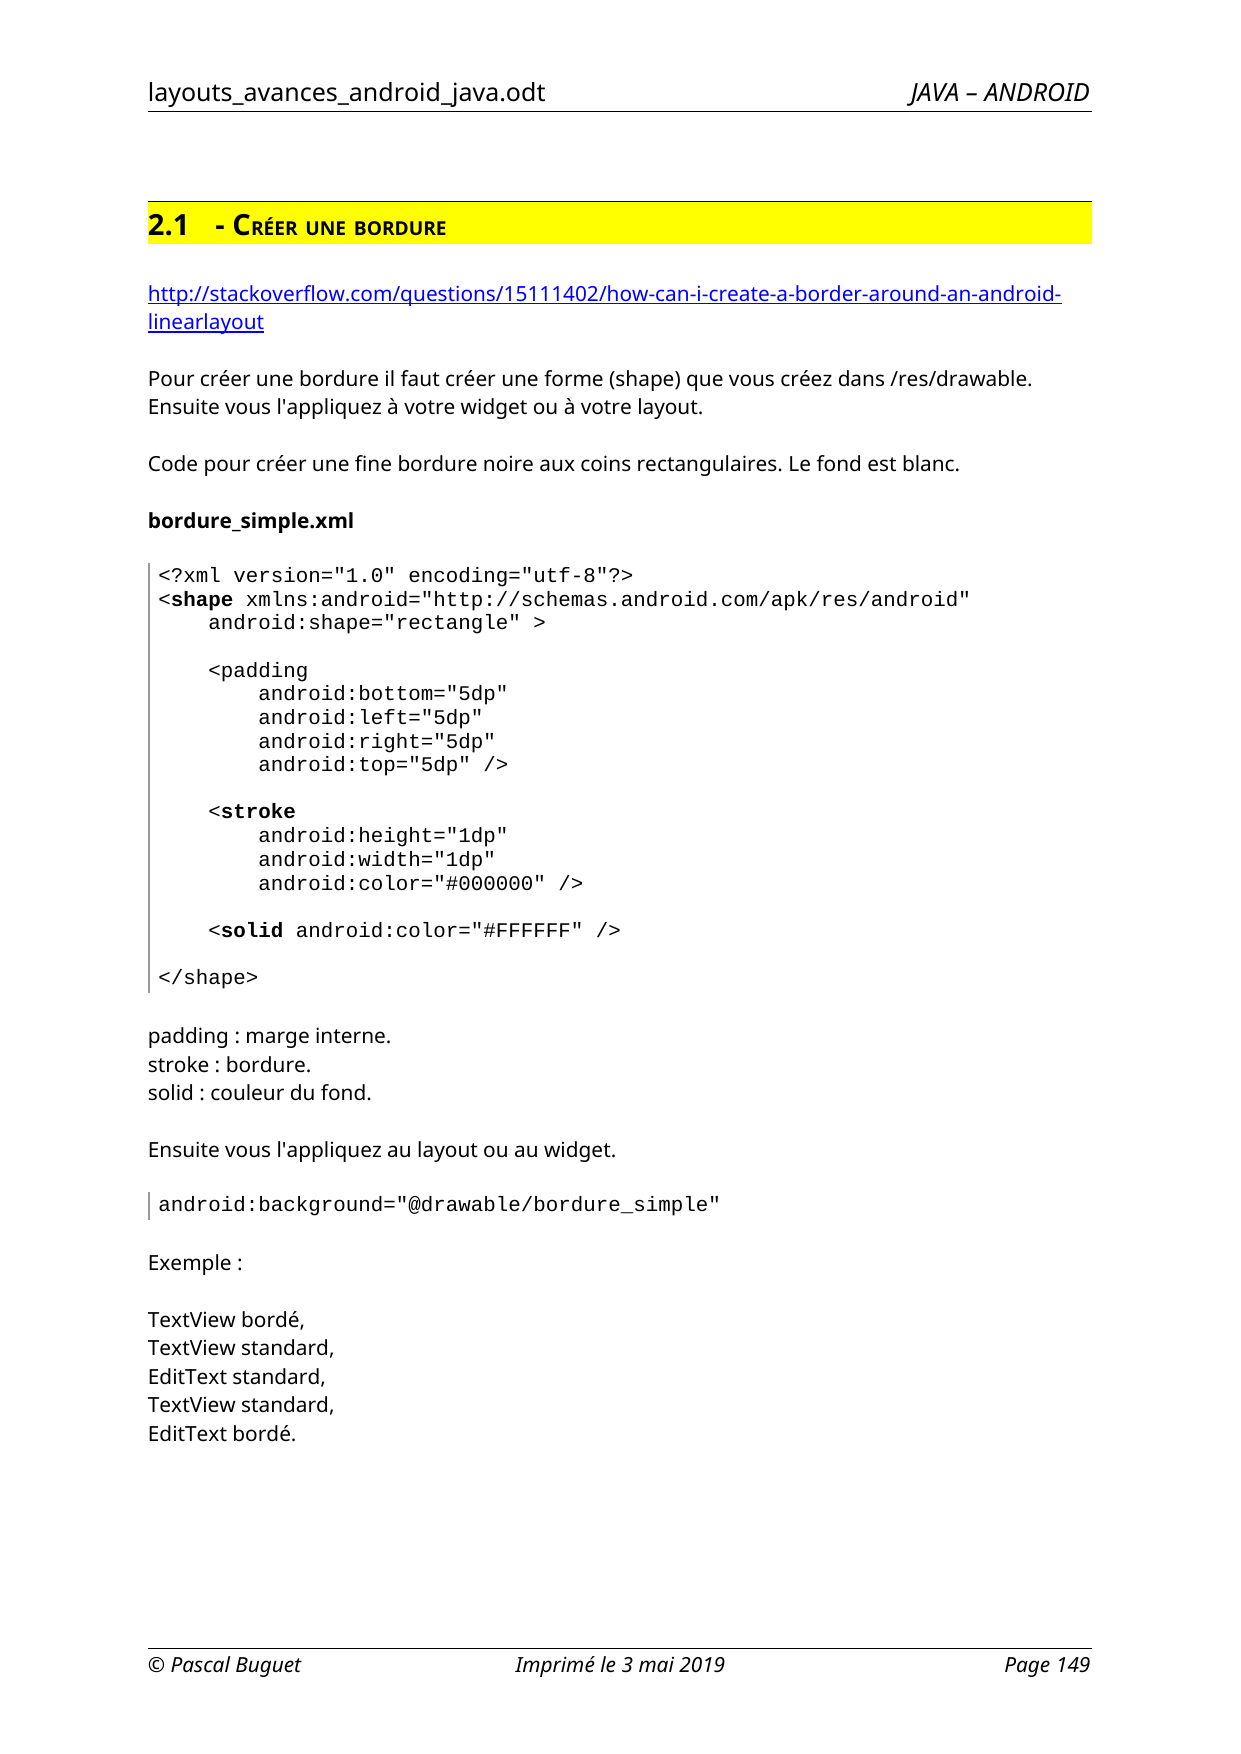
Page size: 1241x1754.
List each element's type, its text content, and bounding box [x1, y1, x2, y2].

text <?xml version="1.0" encoding="utf-8"?> [150, 563, 1092, 589]
text android:width="1dp" [150, 849, 1092, 872]
text http://stackoverflow.com/questions/15111402/how-can-i-create-a-border-around-an-android-linearlayout [148, 279, 1092, 336]
text <stroke [150, 802, 1092, 825]
text android:bottom="5dp" [150, 683, 1092, 707]
text android:right="5dp" [150, 731, 1092, 754]
text TextView standard, [148, 1333, 1092, 1362]
text </shape> [150, 967, 1092, 993]
text TextView bordé, [148, 1305, 1092, 1333]
text android:height="1dp" [150, 825, 1092, 849]
subtitle - Créer une bordure [148, 202, 1092, 244]
text android:top="5dp" /> [150, 754, 1092, 778]
text bordure_simple.xml [148, 506, 1092, 534]
text Pour créer une bordure il faut créer une forme (shape) que vous créez dans /res/drawable. Ensuite vous l'appliquez à votre widget ou à votre layout. [148, 364, 1092, 421]
text TextView standard, [148, 1390, 1092, 1419]
text solid : couleur du fond. [148, 1078, 1092, 1107]
text Exemple : [148, 1248, 1092, 1277]
text android:color="#000000" /> [150, 872, 1092, 896]
text <shape xmlns:android="http://schemas.android.com/apk/res/android" [150, 589, 1092, 612]
text Code pour créer une fine bordure noire aux coins rectangulaires. Le fond est blanc. [148, 449, 1092, 478]
text android:background="@drawable/bordure_simple" [150, 1192, 1092, 1220]
text EditText bordé. [148, 1419, 1092, 1447]
text stroke : bordure. [148, 1050, 1092, 1078]
text <solid android:color="#FFFFFF" /> [150, 920, 1092, 943]
text <padding [150, 660, 1092, 683]
text padding : marge interne. [148, 1021, 1092, 1050]
text android:shape="rectangle" > [150, 612, 1092, 636]
text Ensuite vous l'appliquez au layout ou au widget. [148, 1135, 1092, 1163]
text android:left="5dp" [150, 707, 1092, 731]
text EditText standard, [148, 1362, 1092, 1390]
